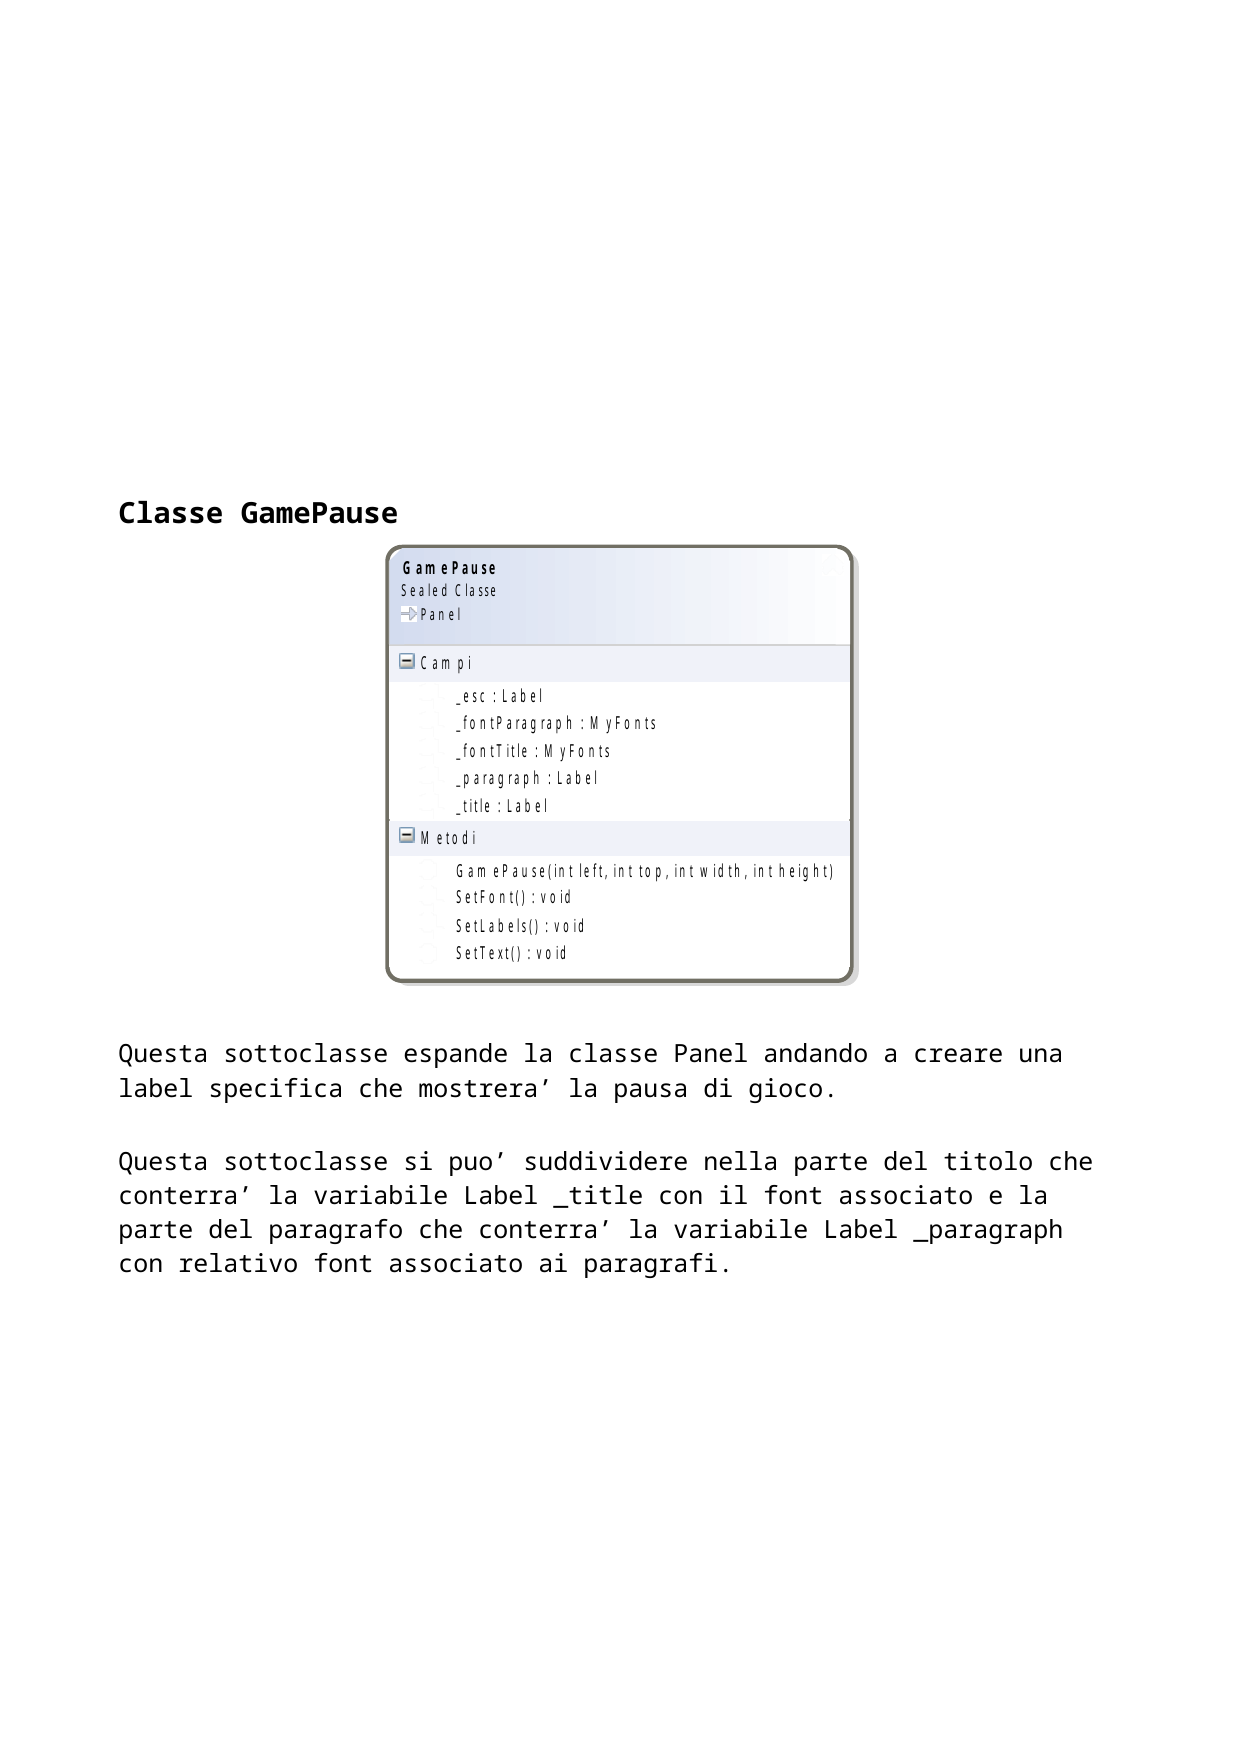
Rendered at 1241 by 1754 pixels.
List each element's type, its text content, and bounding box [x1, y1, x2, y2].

text Questa sottoclasse espande la classe Panel andando a creare una label specifica che mostrera’ la pausa di gioco. [118, 1036, 1122, 1104]
text Questa sottoclasse si puo’ suddividere nella parte del titolo che conterra’ la variabile Label _title con il font associato e la parte del paragrafo che conterra’ la variabile Label _paragraph con relativo font associato ai paragrafi. [118, 1144, 1122, 1280]
text Classe GamePause [118, 493, 1122, 532]
